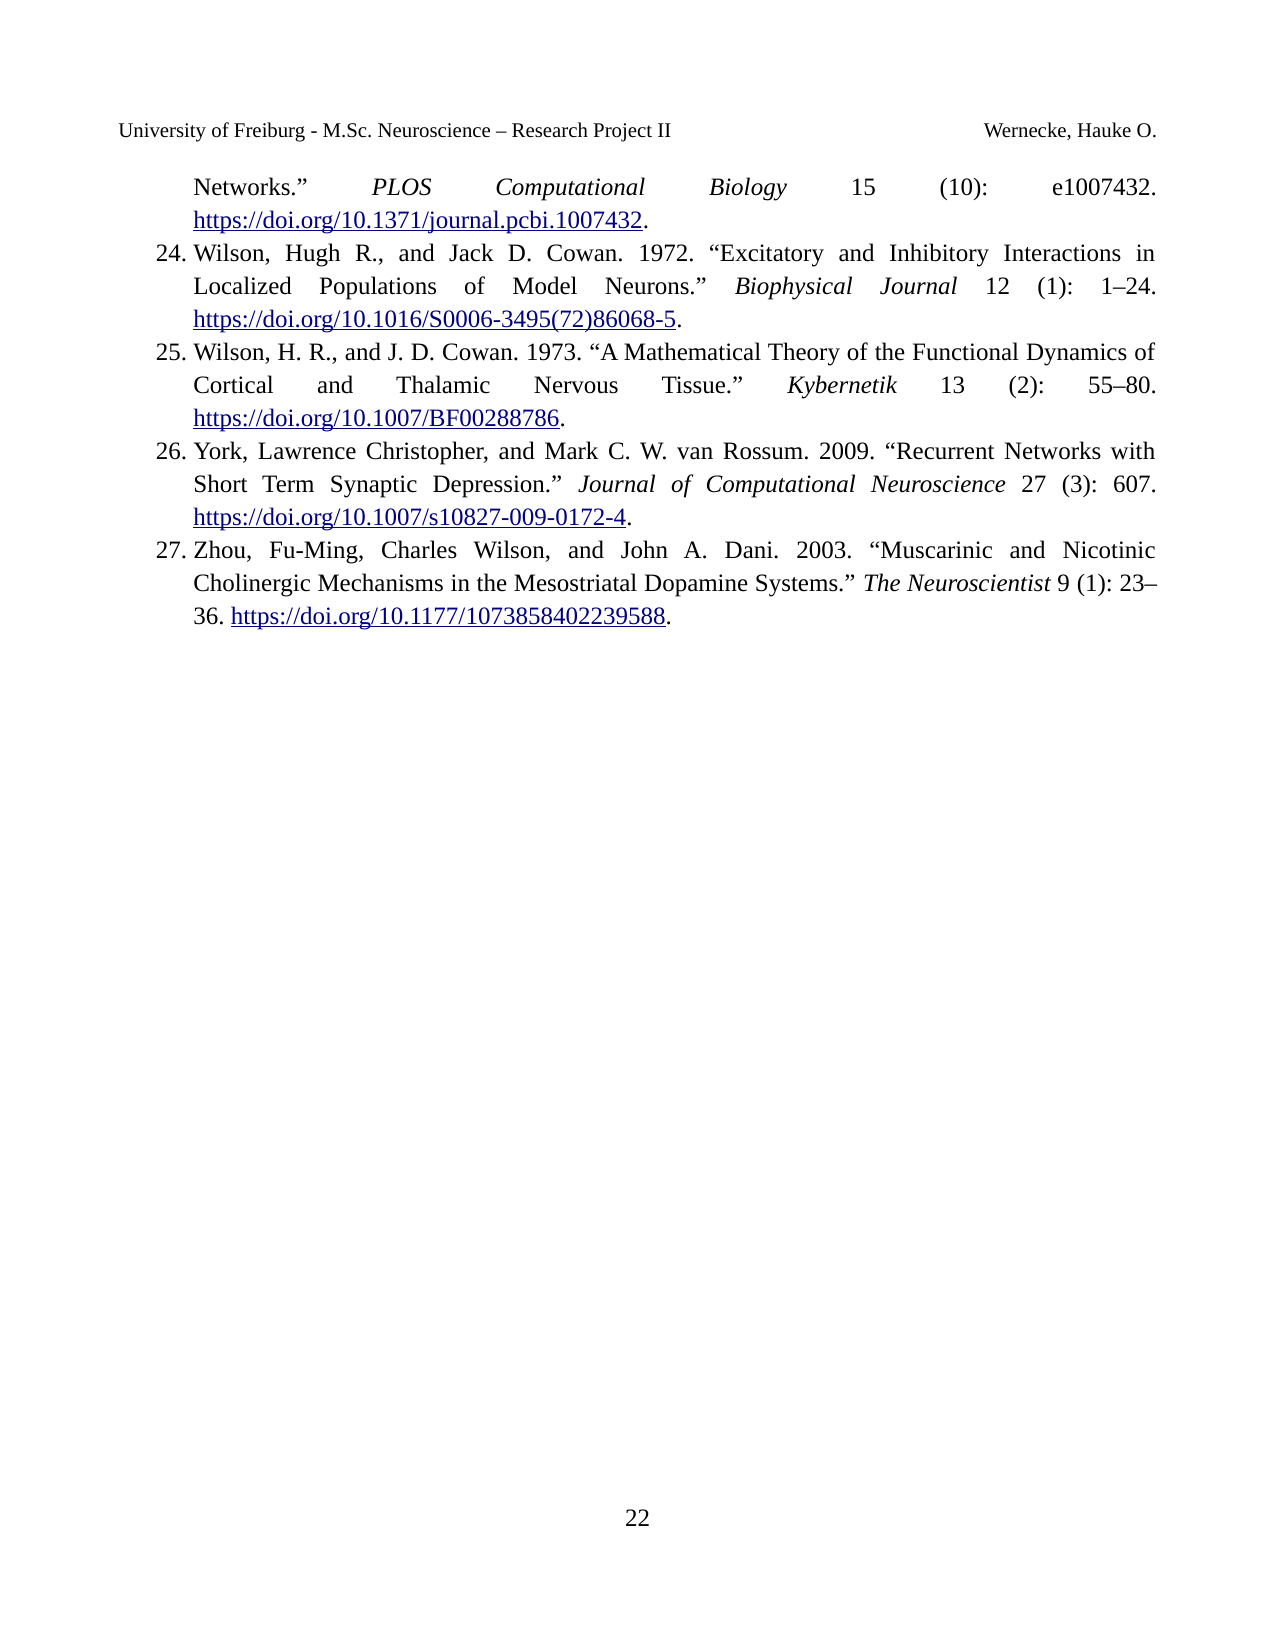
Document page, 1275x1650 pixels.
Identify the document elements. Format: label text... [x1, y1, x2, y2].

list Wilson, Hugh R., and Jack D. Cowan. 1972. “Excitatory and Inhibitory Interactions in Localized Populations of Model Neurons.” Biophysical Journal 12 (1): 1–24. https://doi.org/10.1016/S0006-3495(72)86068-5. [156, 238, 1157, 332]
list Networks.” PLOS Computational Biology 15 (10): e1007432. https://doi.org/10.1371/journal.pcbi.1007432. [156, 172, 1157, 233]
list Wilson, H. R., and J. D. Cowan. 1973. “A Mathematical Theory of the Functional Dynamics of Cortical and Thalamic Nervous Tissue.” Kybernetik 13 (2): 55–80. https://doi.org/10.1007/BF00288786. [156, 337, 1157, 432]
list Zhou, Fu-Ming, Charles Wilson, and John A. Dani. 2003. “Muscarinic and Nicotinic Cholinergic Mechanisms in the Mesostriatal Dopamine Systems.” The Neuroscientist 9 (1): 23–36. https://doi.org/10.1177/1073858402239588. [156, 535, 1157, 630]
list York, Lawrence Christopher, and Mark C. W. van Rossum. 2009. “Recurrent Networks with Short Term Synaptic Depression.” Journal of Computational Neuroscience 27 (3): 607. https://doi.org/10.1007/s10827-009-0172-4. [156, 436, 1157, 531]
